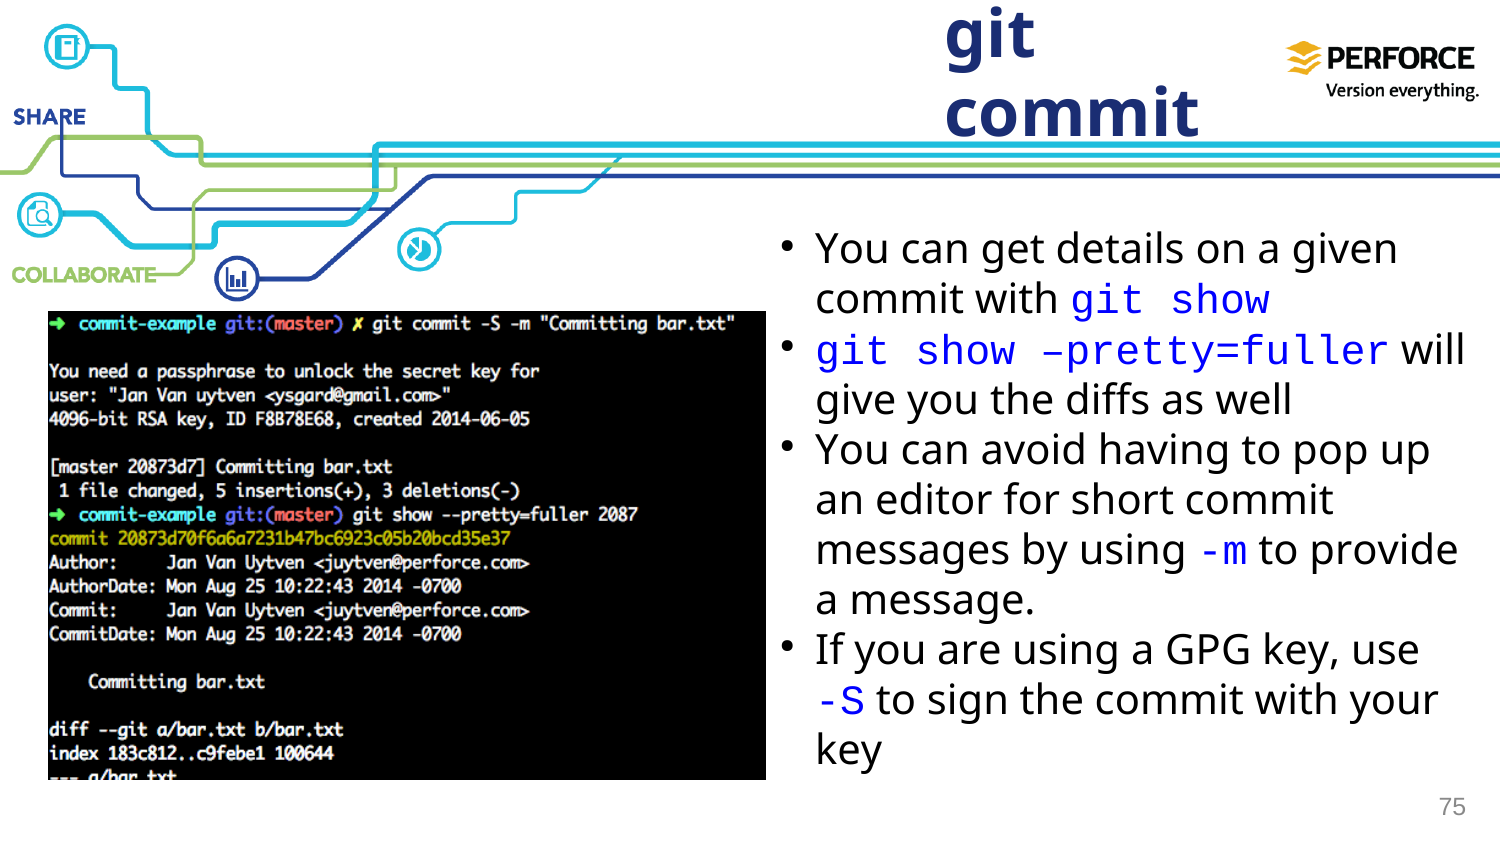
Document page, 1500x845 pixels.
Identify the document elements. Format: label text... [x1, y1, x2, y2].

picture [0, 0, 1500, 845]
text_box You can get details on a given commit with git show git show –pretty=fuller will give you the diffs as well You can avoid having to pop up an editor for short commit messages by using -m to provide a message. If you are using a GPG key, use -S to sign the commit with your key [765, 214, 1486, 781]
text_box [1131, 782, 1482, 828]
title git commit [930, 0, 1306, 158]
